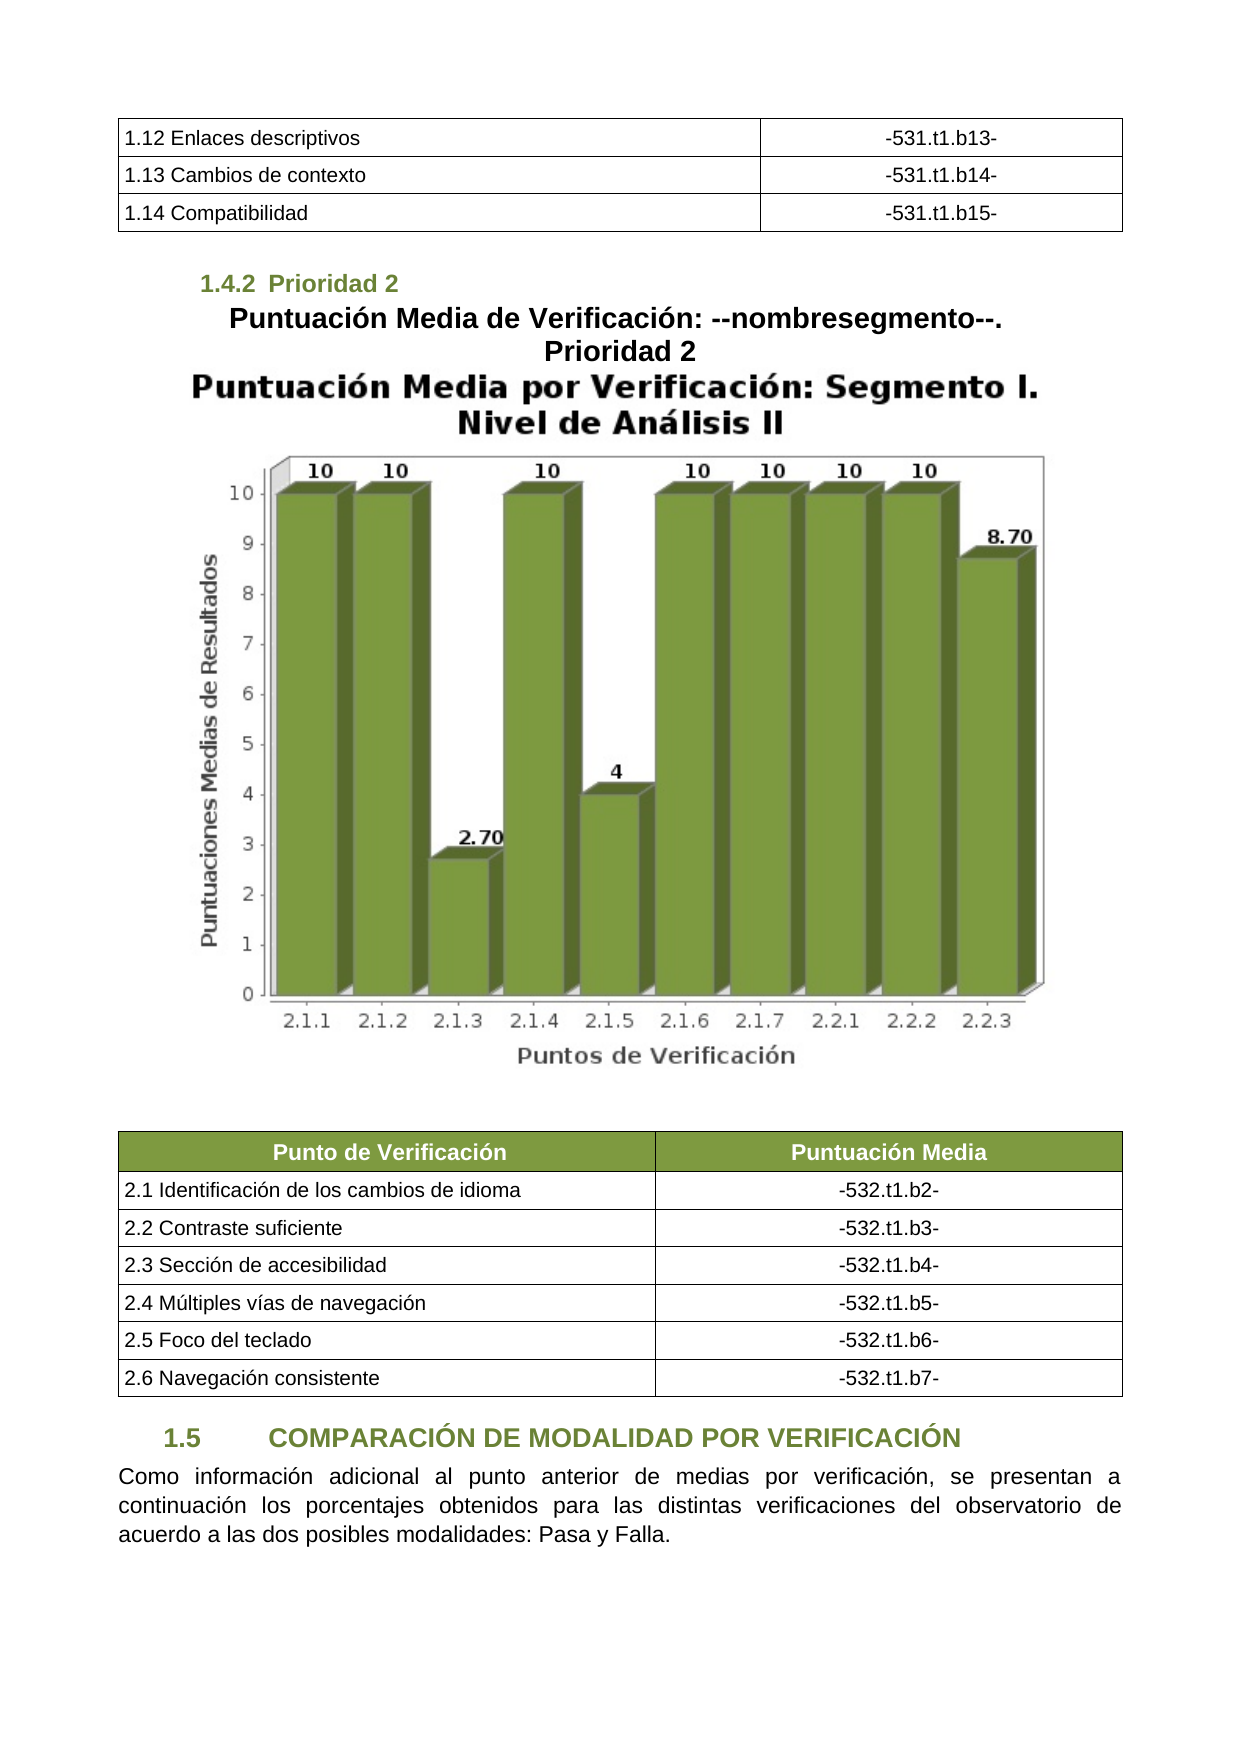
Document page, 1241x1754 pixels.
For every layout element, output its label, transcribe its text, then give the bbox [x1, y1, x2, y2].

table_cell 2.1 Identificación de los cambios de idioma [119, 1172, 655, 1208]
table_cell 2.4 Múltiples vías de navegación [119, 1285, 655, 1321]
text Como información adicional al punto anterior de medias por verificación, se presentan a continuación los porcentajes obtenidos para las distintas verificaciones del observatorio de acuerdo a las dos posibles modalidades: Pasa y Falla. [118, 1463, 1122, 1547]
table_cell 2.2 Contraste suficiente [119, 1210, 655, 1246]
subtitle Comparación de modalidad por verificación [156, 1422, 1122, 1453]
table_cell 1.13 Cambios de contexto [119, 157, 760, 193]
table_cell -531.t1.b14- [761, 157, 1122, 193]
table_cell 2.5 Foco del teclado [119, 1322, 655, 1358]
table_cell -532.t1.b7- [656, 1360, 1122, 1396]
table_cell -532.t1.b5- [656, 1285, 1122, 1321]
table_cell -531.t1.b15- [761, 194, 1122, 231]
table_cell -531.t1.b13- [761, 119, 1122, 156]
table_cell -532.t1.b2- [656, 1172, 1122, 1208]
table_cell 1.14 Compatibilidad [119, 194, 760, 231]
text Prioridad 2 [118, 334, 1122, 368]
table_header Puntuación Media [656, 1132, 1122, 1171]
table_cell 2.3 Sección de accesibilidad [119, 1247, 655, 1283]
subtitle Prioridad 2 [193, 269, 1122, 298]
table_cell -532.t1.b4- [656, 1247, 1122, 1283]
table_cell 1.12 Enlaces descriptivos [119, 119, 760, 156]
table_cell 2.6 Navegación consistente [119, 1360, 655, 1396]
table_cell -532.t1.b6- [656, 1322, 1122, 1358]
table_cell -532.t1.b3- [656, 1210, 1122, 1246]
text Puntuación Media de Verificación: --nombresegmento--. [118, 301, 1122, 334]
picture [178, 367, 1062, 1078]
table_header Punto de Verificación [119, 1132, 655, 1171]
